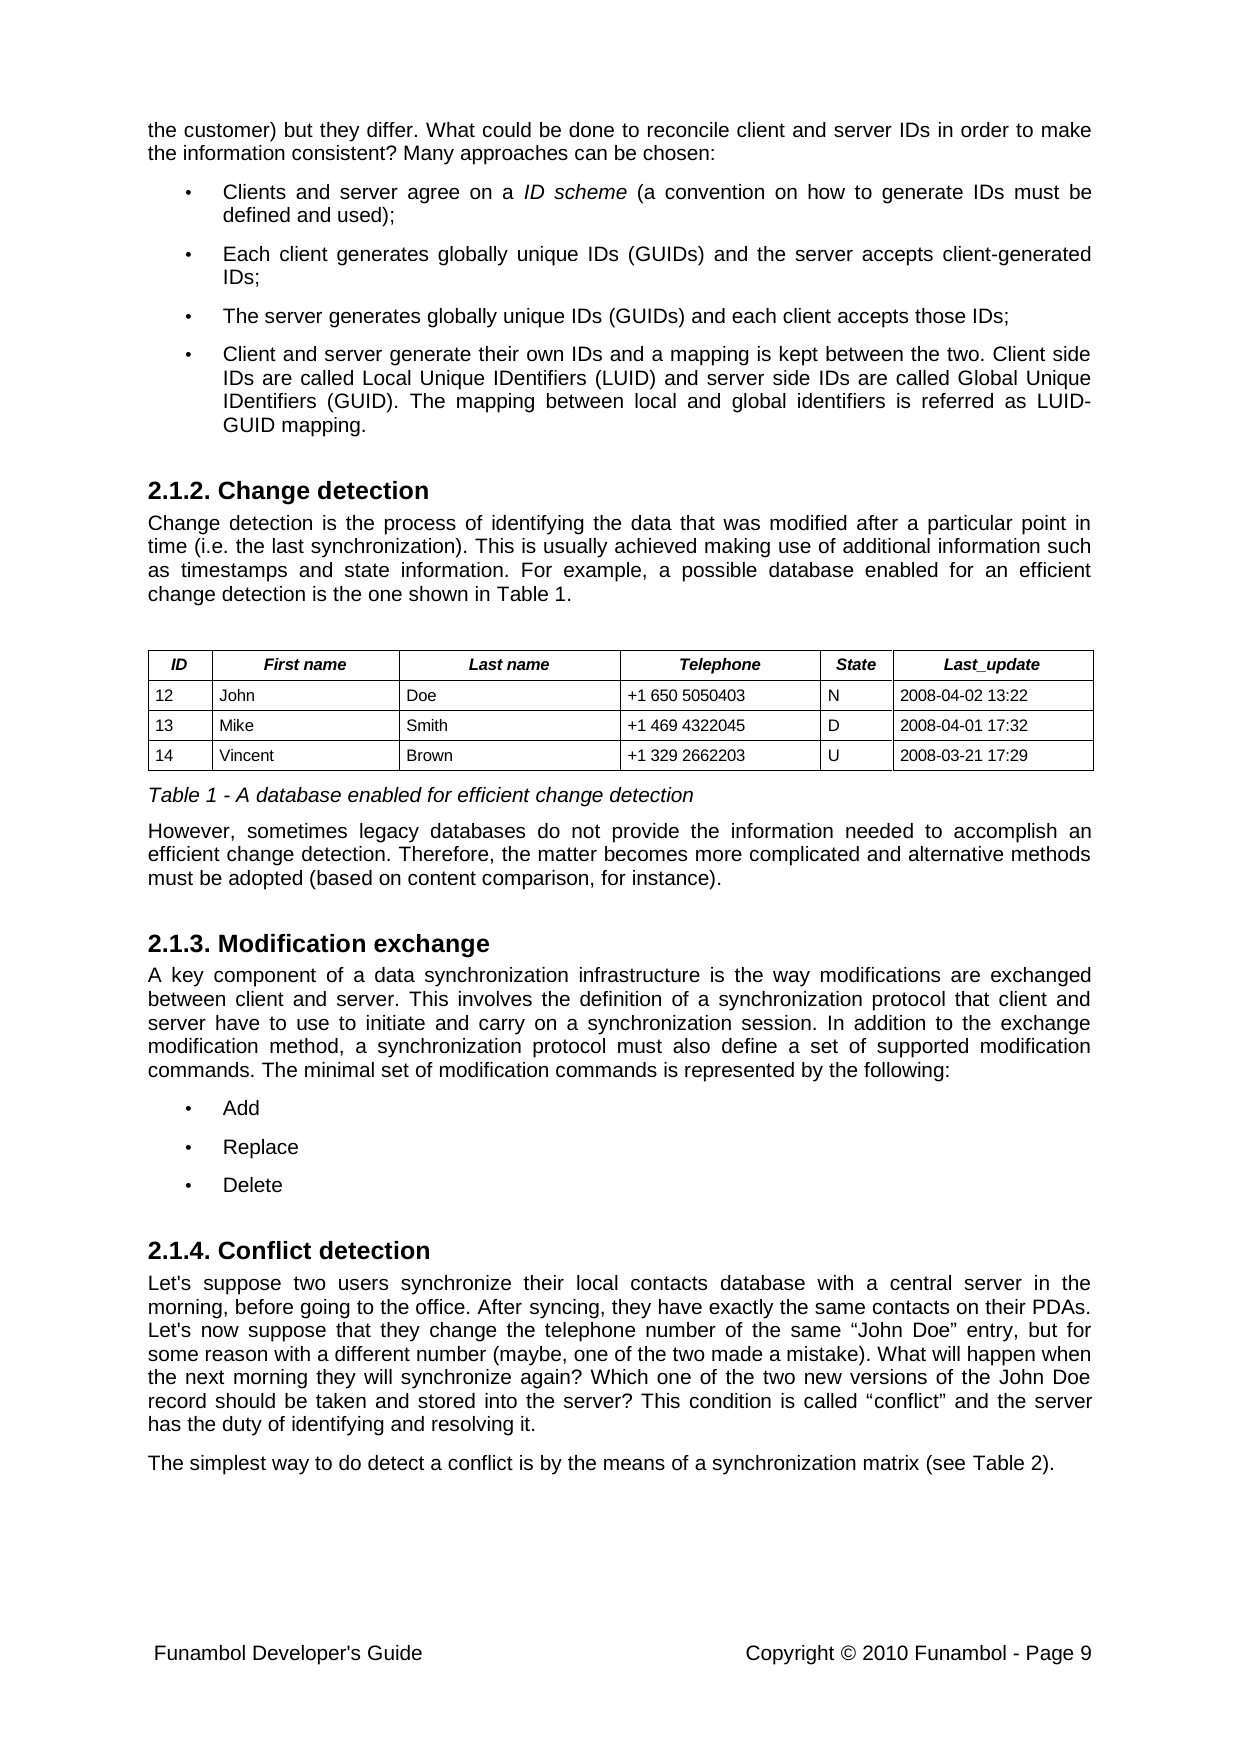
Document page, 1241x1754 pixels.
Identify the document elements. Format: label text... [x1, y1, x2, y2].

table_cell Doe [400, 681, 620, 710]
list Delete [185, 1174, 1093, 1197]
subtitle Modification exchange [148, 930, 1093, 958]
table_cell 13 [149, 711, 212, 740]
table_header Telephone [621, 651, 820, 680]
table_header Last_update [894, 651, 1093, 680]
table_cell 2008-04-01 17:32 [894, 711, 1093, 740]
table_header State [821, 651, 892, 680]
table_cell 14 [149, 741, 212, 770]
table_cell +1 469 4322045 [621, 711, 820, 740]
text However, sometimes legacy databases do not provide the information needed to accomplish an efficient change detection. Therefore, the matter becomes more complicated and alternative methods must be adopted (based on content comparison, for instance). [148, 819, 1093, 890]
table_cell John [213, 681, 399, 710]
text Change detection is the process of identifying the data that was modified after a particular point in time (i.e. the last synchronization). This is usually achieved making use of additional information such as timestamps and state information. For example, a possible database enabled for an efficient change detection is the one shown in Table 1. [148, 511, 1093, 606]
list Clients and server agree on a ID scheme (a convention on how to generate IDs must be defined and used); [185, 180, 1093, 227]
table_cell N [821, 681, 892, 710]
table_header ID [149, 651, 212, 680]
text A key component of a data synchronization infrastructure is the way modifications are exchanged between client and server. This involves the definition of a synchronization protocol that client and server have to use to initiate and carry on a synchronization session. In addition to the exchange modification method, a synchronization protocol must also define a set of supported modification commands. The minimal set of modification commands is represented by the following: [148, 964, 1093, 1082]
table_header First name [213, 651, 399, 680]
table_header Last name [400, 651, 620, 680]
list Client and server generate their own IDs and a mapping is kept between the two. Client side IDs are called Local Unique IDentifiers (LUID) and server side IDs are called Global Unique IDentifiers (GUID). The mapping between local and global identifiers is referred as LUID-GUID mapping. [185, 343, 1093, 437]
table_cell U [821, 741, 892, 770]
table_cell Mike [213, 711, 399, 740]
list The server generates globally unique IDs (GUIDs) and each client accepts those IDs; [185, 304, 1093, 328]
table_cell +1 650 5050403 [621, 681, 820, 710]
table_cell Smith [400, 711, 620, 740]
table_cell +1 329 2662203 [621, 741, 820, 770]
text the customer) but they differ. What could be done to reconcile client and server IDs in order to make the information consistent? Many approaches can be chosen: [148, 118, 1093, 165]
table_cell 2008-03-21 17:29 [894, 741, 1093, 770]
text The simplest way to do detect a conflict is by the means of a synchronization matrix (see Table 2). [148, 1451, 1093, 1475]
list Add [185, 1097, 1093, 1120]
text Let's suppose two users synchronize their local contacts database with a central server in the morning, before going to the office. After syncing, they have exactly the same contacts on their PDAs. Let's now suppose that they change the telephone number of the same “John Doe” entry, but for some reason with a different number (maybe, one of the two made a mistake). What will happen when the next morning they will synchronize again? Which one of the two new versions of the John Doe record should be taken and stored into the server? This condition is called “conflict” and the server has the duty of identifying and resolving it. [148, 1272, 1093, 1436]
table_cell D [821, 711, 892, 740]
table_cell 12 [149, 681, 212, 710]
table_cell Vincent [213, 741, 399, 770]
subtitle Change detection [148, 477, 1093, 505]
table_cell 2008-04-02 13:22 [894, 681, 1093, 710]
list Replace [185, 1135, 1093, 1159]
list Each client generates globally unique IDs (GUIDs) and the server accepts client-generated IDs; [185, 242, 1093, 289]
text Table 1 - A database enabled for efficient change detection [148, 783, 1093, 807]
table_cell Brown [400, 741, 620, 770]
subtitle Conflict detection [148, 1237, 1093, 1265]
